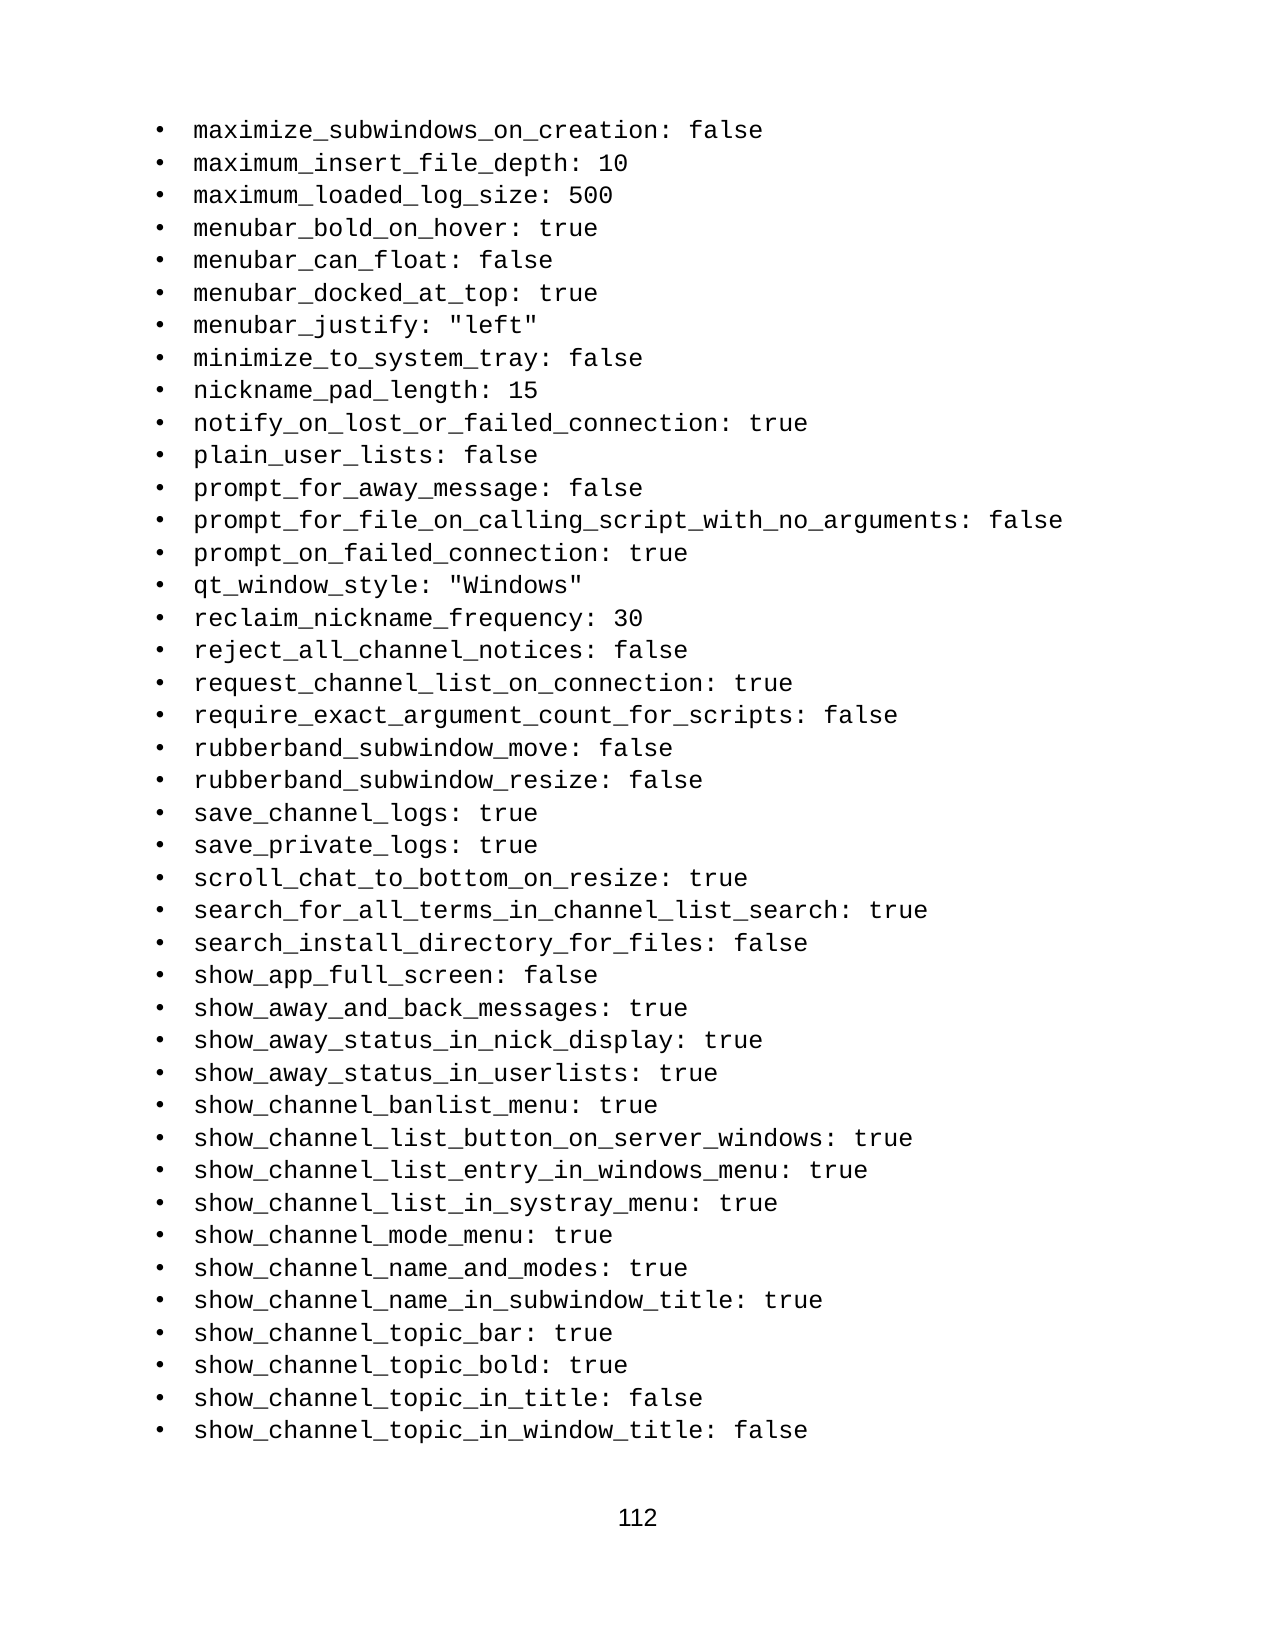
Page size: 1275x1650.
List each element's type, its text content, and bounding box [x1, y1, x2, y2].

list reclaim_nickname_frequency: 30 [156, 606, 1157, 634]
list menubar_justify: "left" [156, 313, 1157, 341]
list show_channel_list_entry_in_windows_menu: true [156, 1158, 1157, 1186]
list show_channel_name_and_modes: true [156, 1256, 1157, 1284]
list show_away_status_in_userlists: true [156, 1061, 1157, 1089]
list maximum_insert_file_depth: 10 [156, 151, 1157, 179]
list qt_window_style: "Windows" [156, 573, 1157, 601]
list show_channel_mode_menu: true [156, 1223, 1157, 1251]
list scroll_chat_to_bottom_on_resize: true [156, 866, 1157, 894]
list show_channel_topic_bar: true [156, 1321, 1157, 1349]
list show_channel_list_button_on_server_windows: true [156, 1126, 1157, 1154]
list show_channel_banlist_menu: true [156, 1093, 1157, 1121]
list show_app_full_screen: false [156, 963, 1157, 991]
list menubar_bold_on_hover: true [156, 216, 1157, 244]
list prompt_on_failed_connection: true [156, 541, 1157, 569]
list minimize_to_system_tray: false [156, 346, 1157, 374]
list maximum_loaded_log_size: 500 [156, 183, 1157, 211]
list prompt_for_away_message: false [156, 476, 1157, 504]
list show_away_and_back_messages: true [156, 996, 1157, 1024]
list show_away_status_in_nick_display: true [156, 1028, 1157, 1056]
list show_channel_list_in_systray_menu: true [156, 1191, 1157, 1219]
list search_install_directory_for_files: false [156, 931, 1157, 959]
list show_channel_topic_bold: true [156, 1353, 1157, 1381]
list search_for_all_terms_in_channel_list_search: true [156, 898, 1157, 926]
list maximize_subwindows_on_creation: false [156, 118, 1157, 146]
list plain_user_lists: false [156, 443, 1157, 471]
list require_exact_argument_count_for_scripts: false [156, 703, 1157, 731]
list rubberband_subwindow_resize: false [156, 768, 1157, 796]
list menubar_can_float: false [156, 248, 1157, 276]
list nickname_pad_length: 15 [156, 378, 1157, 406]
list menubar_docked_at_top: true [156, 281, 1157, 309]
list prompt_for_file_on_calling_script_with_no_arguments: false [156, 508, 1157, 536]
list notify_on_lost_or_failed_connection: true [156, 411, 1157, 439]
list rubberband_subwindow_move: false [156, 736, 1157, 764]
list request_channel_list_on_connection: true [156, 671, 1157, 699]
list reject_all_channel_notices: false [156, 638, 1157, 666]
list show_channel_topic_in_title: false [156, 1386, 1157, 1414]
list show_channel_topic_in_window_title: false [156, 1418, 1157, 1446]
list save_channel_logs: true [156, 801, 1157, 829]
list save_private_logs: true [156, 833, 1157, 861]
list show_channel_name_in_subwindow_title: true [156, 1288, 1157, 1316]
